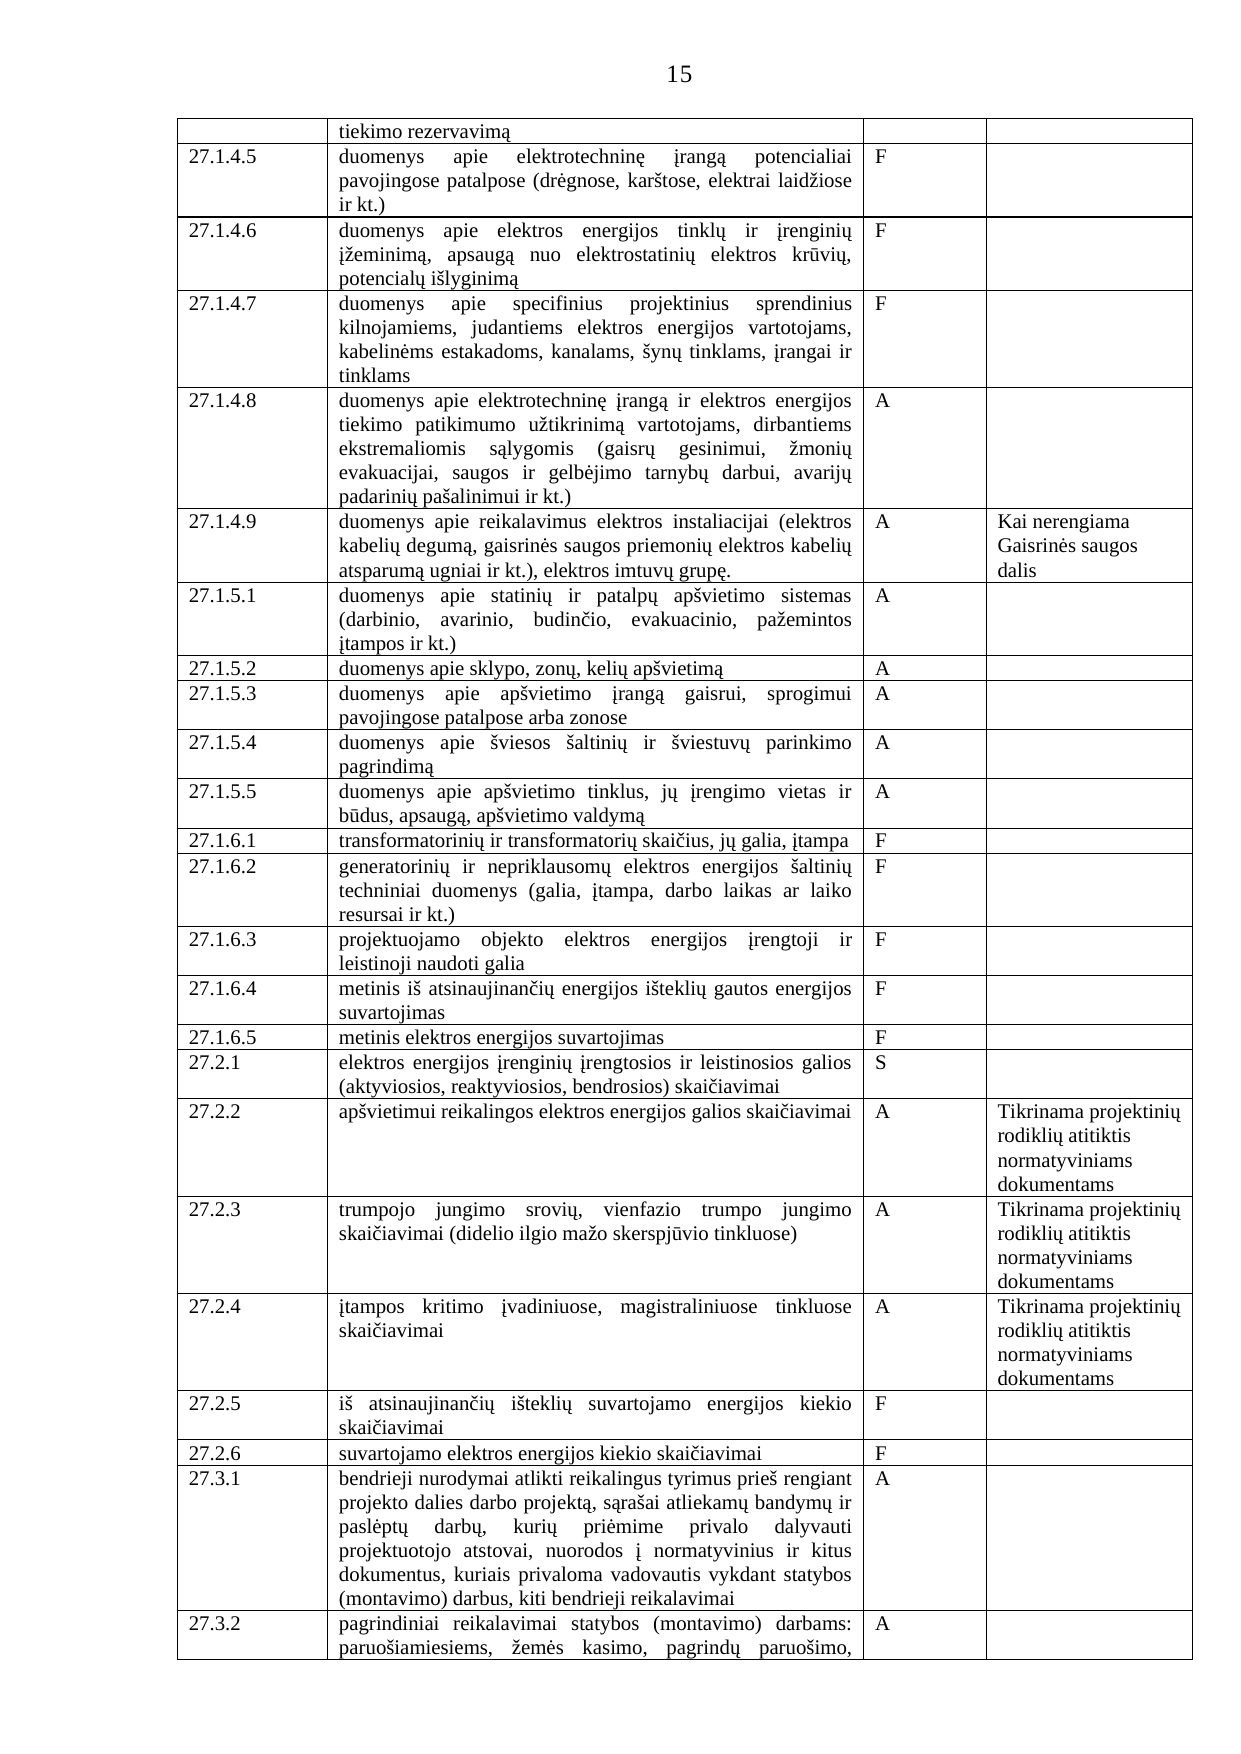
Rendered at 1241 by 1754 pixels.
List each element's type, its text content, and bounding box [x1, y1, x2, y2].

table_cell duomenys apie apšvietimo įrangą gaisrui, sprogimui pavojingose patalpose arba zonose [328, 681, 863, 729]
table_cell duomenys apie apšvietimo tinklus, jų įrengimo vietas ir būdus, apsaugą, apšvietimo valdymą [328, 779, 863, 827]
table_cell duomenys apie šviesos šaltinių ir šviestuvų parinkimo pagrindimą [328, 730, 863, 778]
table_cell [987, 1440, 1192, 1464]
table_cell F [864, 218, 986, 290]
table_cell A [864, 681, 986, 729]
table_cell pagrindiniai reikalavimai statybos (montavimo) darbams: paruošiamiesiems, žemės kasimo, pagrindų paruošimo, [328, 1611, 863, 1659]
table_cell [987, 829, 1192, 852]
table_cell 27.2.3 [178, 1197, 327, 1293]
table_cell duomenys apie statinių ir patalpų apšvietimo sistemas (darbinio, avarinio, budinčio, evakuacinio, pažemintos įtampos ir kt.) [328, 583, 863, 655]
table_cell Tikrinama projektinių rodiklių atitiktis normatyviniams dokumentams [987, 1294, 1192, 1390]
table_cell A [864, 388, 986, 508]
table_cell [987, 1025, 1192, 1049]
table_cell [987, 976, 1192, 1024]
table_cell 27.1.4.7 [178, 291, 327, 387]
table_cell tiekimo rezervavimą [328, 119, 863, 143]
table_cell 27.2.6 [178, 1440, 327, 1464]
table_cell [987, 1611, 1192, 1659]
table_cell A [864, 509, 986, 582]
table_cell generatorinių ir nepriklausomų elektros energijos šaltinių techniniai duomenys (galia, įtampa, darbo laikas ar laiko resursai ir kt.) [328, 854, 863, 926]
table_cell duomenys apie specifinius projektinius sprendinius kilnojamiems, judantiems elektros energijos vartotojams, kabelinėms estakadoms, kanalams, šynų tinklams, įrangai ir tinklams [328, 291, 863, 387]
table_cell [178, 119, 327, 143]
table_cell 27.1.4.9 [178, 509, 327, 582]
table_cell Tikrinama projektinių rodiklių atitiktis normatyviniams dokumentams [987, 1099, 1192, 1196]
table_cell duomenys apie elektrotechninę įrangą potencialiai pavojingose patalpose (drėgnose, karštose, elektrai laidžiose ir kt.) [328, 144, 863, 216]
table_cell 27.2.1 [178, 1050, 327, 1098]
table_cell projektuojamo objekto elektros energijos įrengtoji ir leistinoji naudoti galia [328, 927, 863, 975]
table_cell 27.1.6.1 [178, 829, 327, 852]
table_cell A [864, 1294, 986, 1390]
table_cell bendrieji nurodymai atlikti reikalingus tyrimus prieš rengiant projekto dalies darbo projektą, sąrašai atliekamų bandymų ir paslėptų darbų, kurių priėmime privalo dalyvauti projektuotojo atstovai, nuorodos į normatyvinius ir kitus dokumentus, kuriais privaloma vadovautis vykdant statybos (montavimo) darbus, kiti bendrieji reikalavimai [328, 1466, 863, 1610]
table_cell [987, 730, 1192, 778]
table_cell [987, 656, 1192, 680]
table_cell [987, 291, 1192, 387]
table_cell elektros energijos įrenginių įrengtosios ir leistinosios galios (aktyviosios, reaktyviosios, bendrosios) skaičiavimai [328, 1050, 863, 1098]
table_cell trumpojo jungimo srovių, vienfazio trumpo jungimo skaičiavimai (didelio ilgio mažo skerspjūvio tinkluose) [328, 1197, 863, 1293]
table_cell iš atsinaujinančių išteklių suvartojamo energijos kiekio skaičiavimai [328, 1391, 863, 1439]
table_cell F [864, 976, 986, 1024]
table_cell 27.2.2 [178, 1099, 327, 1196]
table_cell 27.1.6.5 [178, 1025, 327, 1049]
table_cell F [864, 1025, 986, 1049]
table_cell [864, 119, 986, 143]
table_cell 27.1.4.5 [178, 144, 327, 216]
table_cell [987, 218, 1192, 290]
table_cell F [864, 829, 986, 852]
table_cell transformatorinių ir transformatorių skaičius, jų galia, įtampa [328, 829, 863, 852]
table_cell įtampos kritimo įvadiniuose, magistraliniuose tinkluose skaičiavimai [328, 1294, 863, 1390]
table_cell F [864, 854, 986, 926]
table_cell [987, 681, 1192, 729]
table_cell [987, 779, 1192, 827]
table_cell S [864, 1050, 986, 1098]
table_cell 27.1.6.4 [178, 976, 327, 1024]
table_cell F [864, 291, 986, 387]
table_cell [987, 583, 1192, 655]
table_cell [987, 1050, 1192, 1098]
table_cell [987, 388, 1192, 508]
table_cell F [864, 1440, 986, 1464]
table_cell 27.3.1 [178, 1466, 327, 1610]
table_cell [987, 1391, 1192, 1439]
table_cell [987, 927, 1192, 975]
table_cell duomenys apie reikalavimus elektros instaliacijai (elektros kabelių degumą, gaisrinės saugos priemonių elektros kabelių atsparumą ugniai ir kt.), elektros imtuvų grupę. [328, 509, 863, 582]
table_cell A [864, 730, 986, 778]
table_cell 27.1.5.4 [178, 730, 327, 778]
table_cell duomenys apie elektros energijos tinklų ir įrenginių įžeminimą, apsaugą nuo elektrostatinių elektros krūvių, potencialų išlyginimą [328, 218, 863, 290]
table_cell F [864, 927, 986, 975]
table_cell A [864, 779, 986, 827]
table_cell [987, 119, 1192, 143]
table_cell 27.2.5 [178, 1391, 327, 1439]
table_cell 27.1.6.3 [178, 927, 327, 975]
table_cell 27.1.5.3 [178, 681, 327, 729]
table_cell 27.1.5.5 [178, 779, 327, 827]
table_cell A [864, 583, 986, 655]
table_cell A [864, 1466, 986, 1610]
table_cell duomenys apie sklypo, zonų, kelių apšvietimą [328, 656, 863, 680]
table_cell Tikrinama projektinių rodiklių atitiktis normatyviniams dokumentams [987, 1197, 1192, 1293]
table_cell 27.1.4.8 [178, 388, 327, 508]
table_cell A [864, 1197, 986, 1293]
table_cell 27.1.5.1 [178, 583, 327, 655]
table_cell A [864, 1099, 986, 1196]
table_cell F [864, 1391, 986, 1439]
table_cell duomenys apie elektrotechninę įrangą ir elektros energijos tiekimo patikimumo užtikrinimą vartotojams, dirbantiems ekstremaliomis sąlygomis (gaisrų gesinimui, žmonių evakuacijai, saugos ir gelbėjimo tarnybų darbui, avarijų padarinių pašalinimui ir kt.) [328, 388, 863, 508]
table_cell metinis elektros energijos suvartojimas [328, 1025, 863, 1049]
table_cell 27.2.4 [178, 1294, 327, 1390]
table_cell suvartojamo elektros energijos kiekio skaičiavimai [328, 1440, 863, 1464]
table_cell 27.1.5.2 [178, 656, 327, 680]
table_cell A [864, 656, 986, 680]
table_cell [987, 144, 1192, 216]
table_cell [987, 854, 1192, 926]
table_cell F [864, 144, 986, 216]
table_cell [987, 1466, 1192, 1610]
table_cell 27.3.2 [178, 1611, 327, 1659]
table_cell 27.1.4.6 [178, 218, 327, 290]
table_cell 27.1.6.2 [178, 854, 327, 926]
table_cell metinis iš atsinaujinančių energijos išteklių gautos energijos suvartojimas [328, 976, 863, 1024]
table_cell A [864, 1611, 986, 1659]
table_cell Kai nerengiama Gaisrinės saugos dalis [987, 509, 1192, 582]
table_cell apšvietimui reikalingos elektros energijos galios skaičiavimai [328, 1099, 863, 1196]
